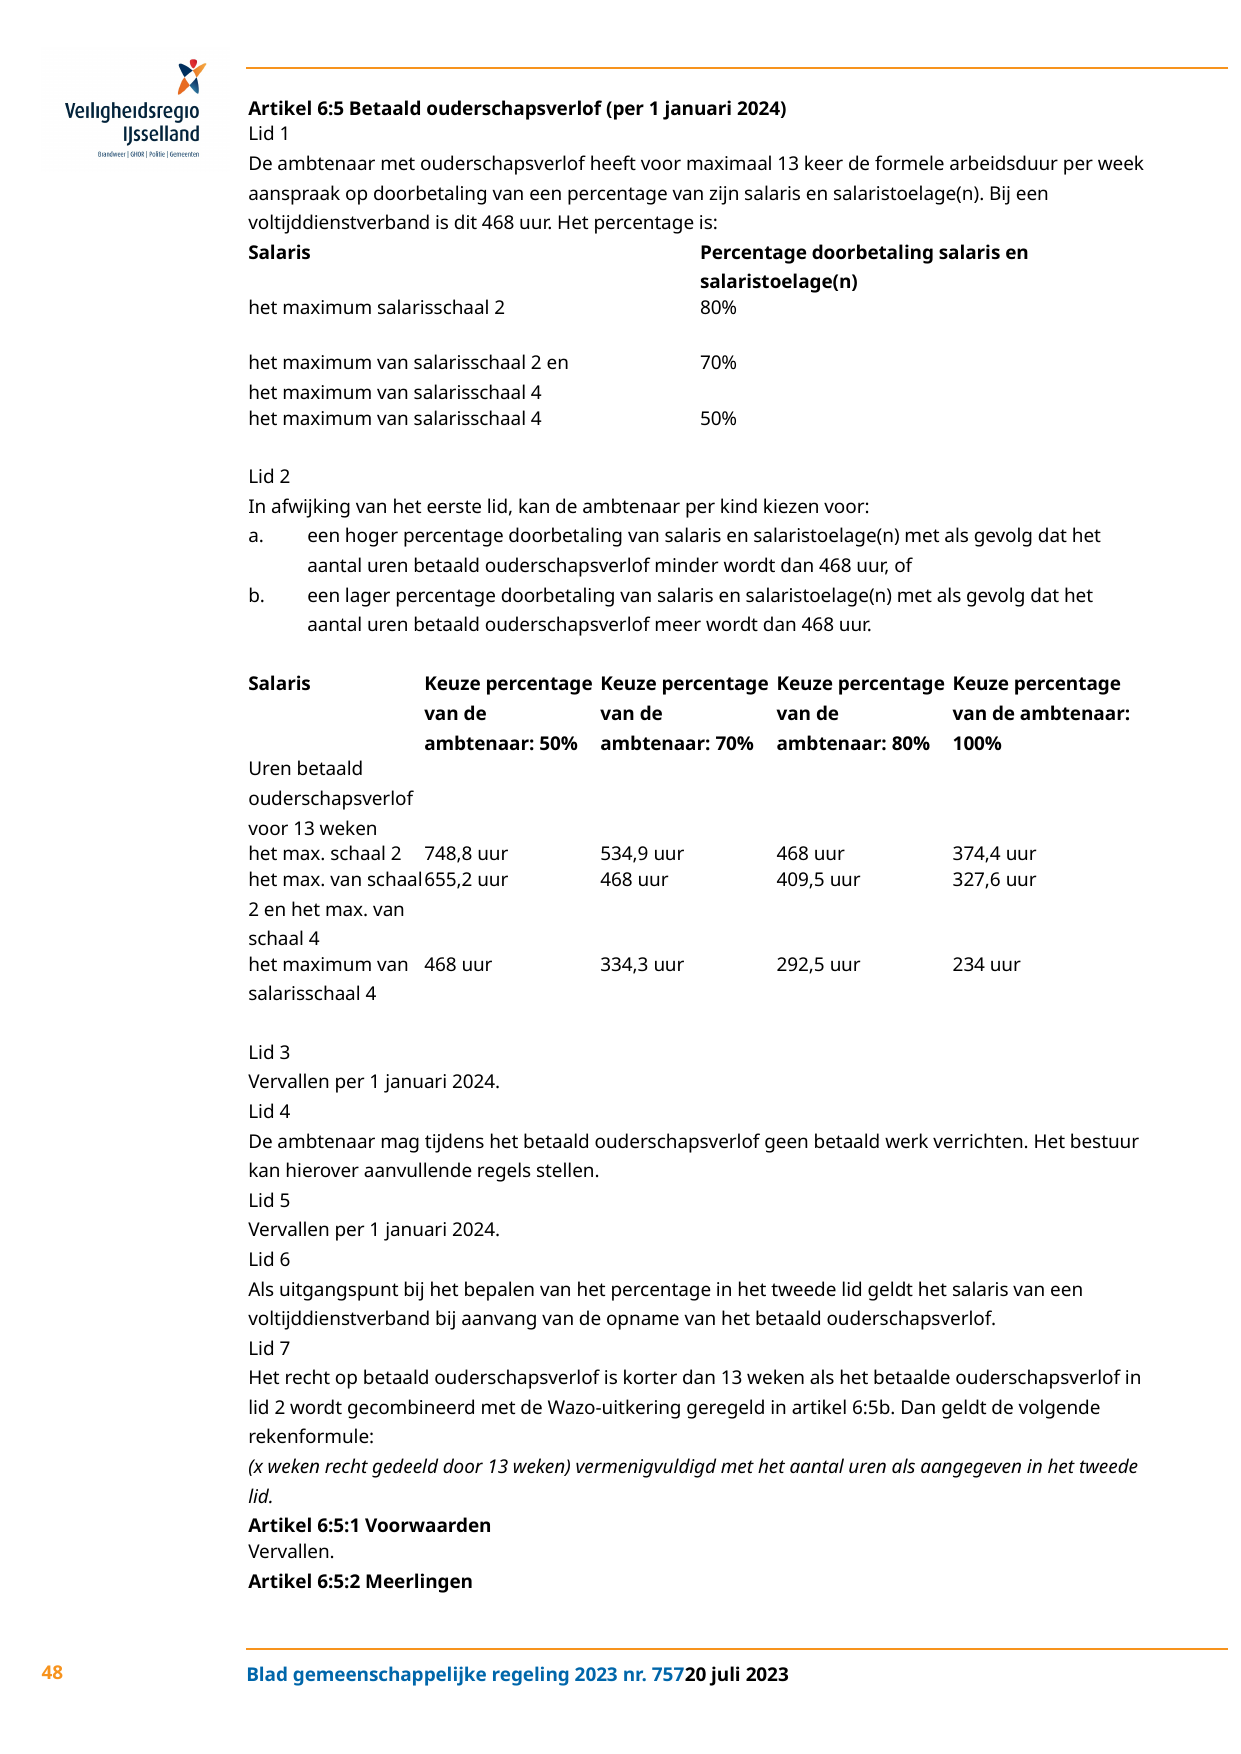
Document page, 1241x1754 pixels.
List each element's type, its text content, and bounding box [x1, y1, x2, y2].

table_cell 50% [700, 405, 1152, 431]
table_cell 292,5 uur [776, 951, 952, 1006]
text De ambtenaar met ouderschapsverlof heeft voor maximaal 13 keer de formele arbeidsduur per week aanspraak op doorbetaling van een percentage van zijn salaris en salaristoelage(n). Bij een voltijddienstverband is dit 468 uur. Het percentage is: [248, 150, 1152, 235]
text Lid 7 [248, 1335, 1152, 1361]
text Lid 4 [248, 1098, 1152, 1124]
text Lid 6 [248, 1246, 1152, 1272]
table_header Percentage doorbetaling salaris en salaristoelage(n) [700, 239, 1152, 294]
table_cell 748,8 uur [424, 840, 600, 866]
table_cell het max. van schaal 2 en het max. van schaal 4 [248, 866, 424, 951]
text Lid 1 [248, 121, 1152, 146]
table_cell 374,4 uur [953, 840, 1152, 866]
table_cell het maximum van salarisschaal 4 [248, 405, 700, 431]
text Vervallen. [248, 1538, 1152, 1564]
table_cell 468 uur [600, 866, 776, 951]
list een lager percentage doorbetaling van salaris en salaristoelage(n) met als gevolg dat het aantal uren betaald ouderschapsverlof meer wordt dan 468 uur. [248, 582, 1152, 637]
text Artikel 6:5:1 Voorwaarden [248, 1512, 1152, 1538]
table_cell Uren betaald ouderschapsverlof voor 13 weken [248, 756, 424, 840]
list een hoger percentage doorbetaling van salaris en salaristoelage(n) met als gevolg dat het aantal uren betaald ouderschapsverlof minder wordt dan 468 uur, of [248, 523, 1152, 578]
table_cell het maximum van salarisschaal 4 [248, 951, 424, 1006]
table_cell 70% [700, 350, 1152, 405]
text Vervallen per 1 januari 2024. [248, 1217, 1152, 1242]
table_header Salaris [248, 239, 700, 294]
text Artikel 6:5:2 Meerlingen [248, 1568, 1152, 1593]
text (x weken recht gedeeld door 13 weken) vermenigvuldigd met het aantal uren als aangegeven in het tweede lid. [248, 1453, 1152, 1509]
table_header Keuze percentage van de ambtenaar: 70% [600, 671, 776, 756]
table_header Keuze percentage van de ambtenaar: 100% [953, 671, 1152, 756]
picture [41, 47, 231, 172]
table_cell [953, 756, 1152, 840]
table_cell [424, 756, 600, 840]
text Lid 5 [248, 1187, 1152, 1213]
table_cell 468 uur [776, 840, 952, 866]
table_cell 327,6 uur [953, 866, 1152, 951]
text De ambtenaar mag tijdens het betaald ouderschapsverlof geen betaald werk verrichten. Het bestuur kan hierover aanvullende regels stellen. [248, 1128, 1152, 1183]
text Lid 2 [248, 463, 1152, 489]
table_header Salaris [248, 671, 424, 756]
table_cell 468 uur [424, 951, 600, 1006]
table_header Keuze percentage van de ambtenaar: 50% [424, 671, 600, 756]
table_cell 80% [700, 294, 1152, 349]
table_cell het maximum salarisschaal 2 [248, 294, 700, 349]
table_cell 234 uur [953, 951, 1152, 1006]
text Vervallen per 1 januari 2024. [248, 1069, 1152, 1094]
text In afwijking van het eerste lid, kan de ambtenaar per kind kiezen voor: [248, 493, 1152, 519]
text Artikel 6:5 Betaald ouderschapsverlof (per 1 januari 2024) [248, 95, 1152, 121]
table_cell 655,2 uur [424, 866, 600, 951]
table_cell 534,9 uur [600, 840, 776, 866]
text Als uitgangspunt bij het bepalen van het percentage in het tweede lid geldt het salaris van een voltijddienstverband bij aanvang van de opname van het betaald ouderschapsverlof. [248, 1276, 1152, 1331]
text Lid 3 [248, 1039, 1152, 1065]
table_cell het maximum van salarisschaal 2 en het maximum van salarisschaal 4 [248, 350, 700, 405]
table_cell [776, 756, 952, 840]
table_cell 409,5 uur [776, 866, 952, 951]
table_cell 334,3 uur [600, 951, 776, 1006]
table_cell [600, 756, 776, 840]
table_header Keuze percentage van de ambtenaar: 80% [776, 671, 952, 756]
text Het recht op betaald ouderschapsverlof is korter dan 13 weken als het betaalde ouderschapsverlof in lid 2 wordt gecombineerd met de Wazo-uitkering geregeld in artikel 6:5b. Dan geldt de volgende rekenformule: [248, 1364, 1152, 1449]
table_cell het max. schaal 2 [248, 840, 424, 866]
